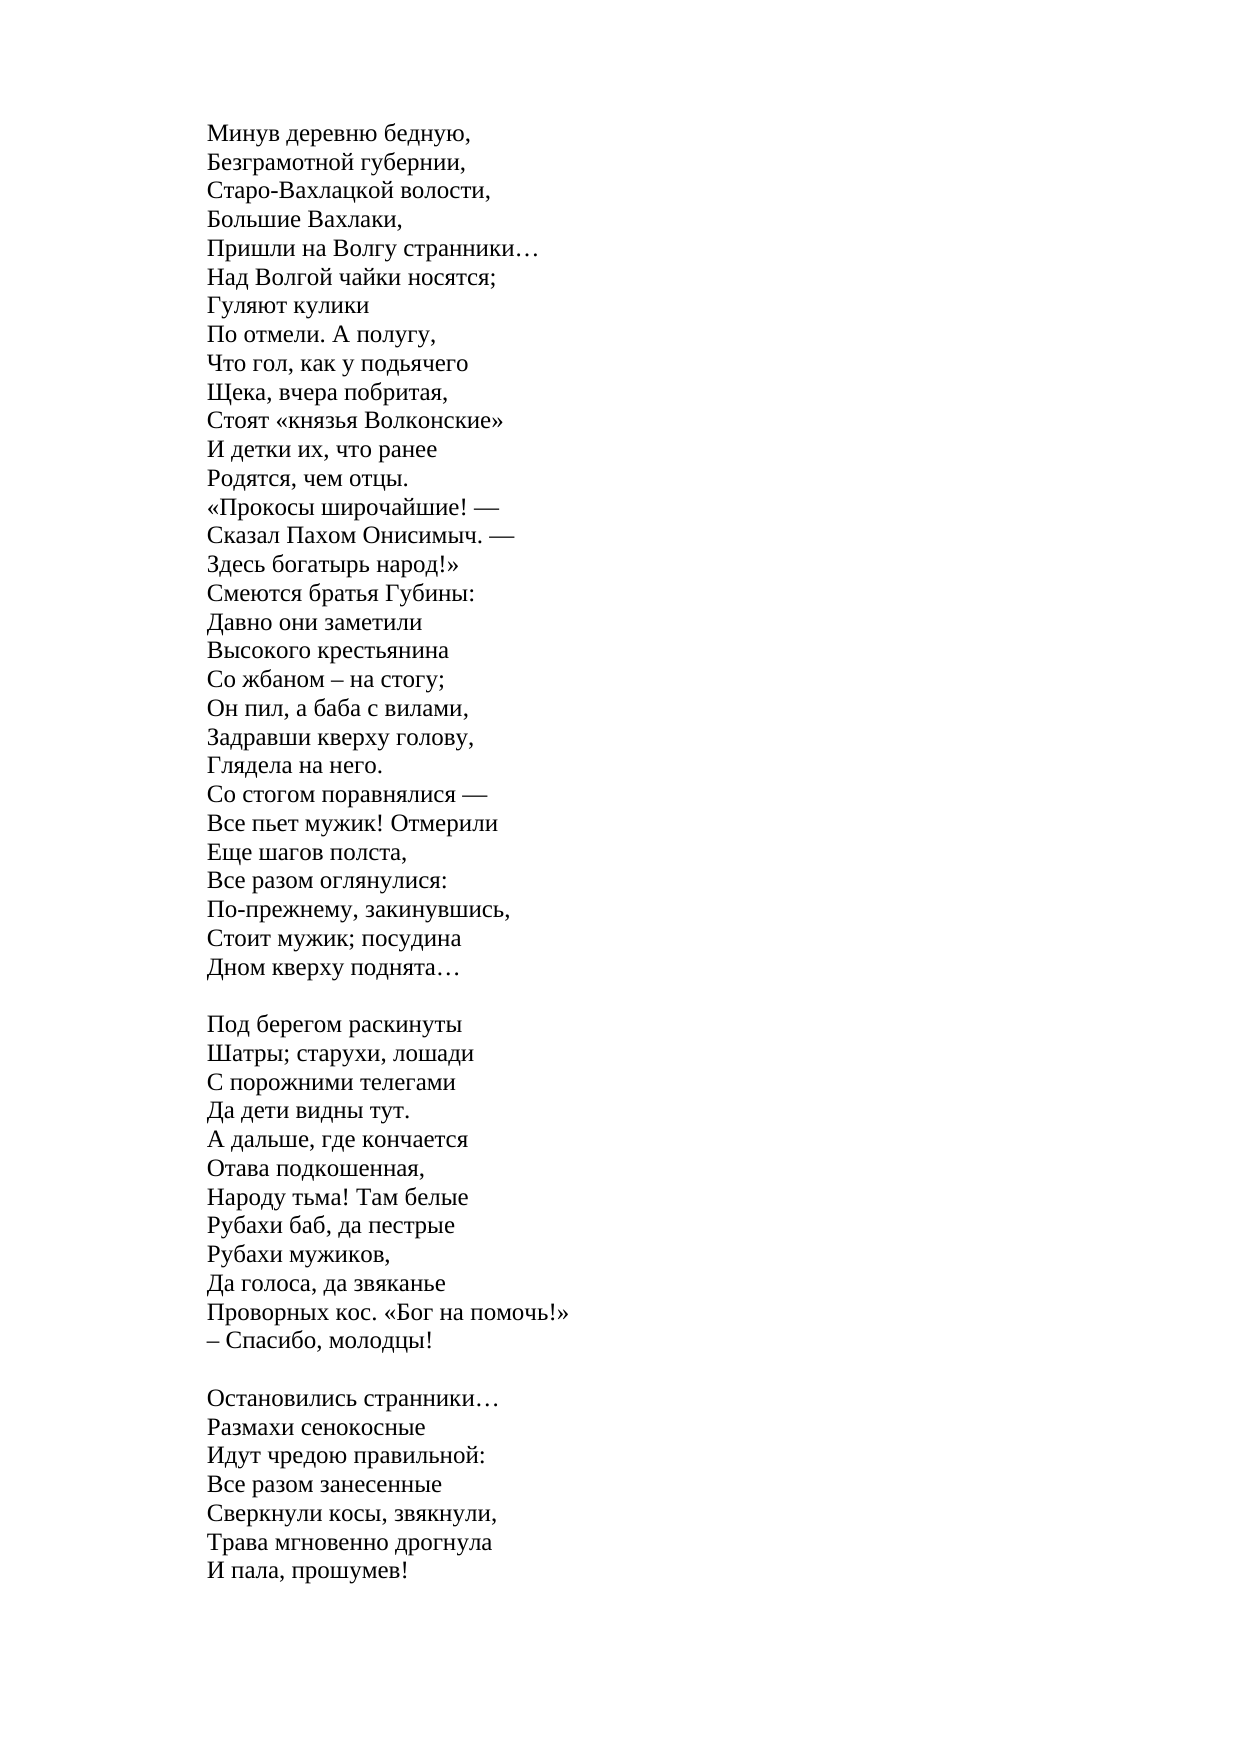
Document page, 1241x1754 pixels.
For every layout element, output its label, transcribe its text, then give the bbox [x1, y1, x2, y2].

text Все пьет мужик! Отмерили [148, 808, 1152, 837]
text Идут чредою правильной: [148, 1441, 1152, 1469]
text Минув деревню бедную, [148, 118, 1152, 147]
text Под берегом раскинуты [148, 1009, 1152, 1038]
text Размахи сенокосные [148, 1412, 1152, 1441]
text Глядела на него. [148, 751, 1152, 779]
text Он пил, а баба с вилами, [148, 693, 1152, 722]
text Большие Вахлаки, [148, 204, 1152, 233]
text А дальше, где кончается [148, 1124, 1152, 1153]
text По-прежнему, закинувшись, [148, 894, 1152, 923]
text С порожними телегами [148, 1067, 1152, 1096]
text И детки их, что ранее [148, 434, 1152, 463]
text Что гол, как у подьячего [148, 348, 1152, 377]
text Давно они заметили [148, 607, 1152, 636]
text Проворных кос. «Бог на помочь!» [148, 1297, 1152, 1326]
text Сказал Пахом Онисимыч. — [148, 521, 1152, 549]
text Рубахи баб, да пестрые [148, 1211, 1152, 1239]
text Безграмотной губернии, [148, 147, 1152, 176]
text Остановились странники… [148, 1383, 1152, 1412]
text Рубахи мужиков, [148, 1239, 1152, 1268]
text Все разом занесенные [148, 1469, 1152, 1498]
text «Прокосы широчайшие! — [148, 492, 1152, 521]
text Щека, вчера побритая, [148, 377, 1152, 406]
text Высокого крестьянина [148, 636, 1152, 664]
text Над Волгой чайки носятся; [148, 262, 1152, 291]
text Еще шагов полста, [148, 837, 1152, 866]
text Пришли на Волгу странники… [148, 233, 1152, 262]
text Отава подкошенная, [148, 1153, 1152, 1182]
text Родятся, чем отцы. [148, 463, 1152, 492]
text Да голоса, да звяканье [148, 1268, 1152, 1297]
text Дном кверху поднята… [148, 952, 1152, 981]
text – Спасибо, молодцы! [148, 1326, 1152, 1354]
text Старо-Вахлацкой волости, [148, 176, 1152, 204]
text Задравши кверху голову, [148, 722, 1152, 751]
text Стоит мужик; посудина [148, 923, 1152, 952]
text Гуляют кулики [148, 291, 1152, 319]
text По отмели. А полугу, [148, 319, 1152, 348]
text И пала, прошумев! [148, 1556, 1152, 1584]
text Да дети видны тут. [148, 1096, 1152, 1124]
text Стоят «князья Волконские» [148, 406, 1152, 434]
text Смеются братья Губины: [148, 578, 1152, 607]
text Со жбаном – на стогу; [148, 664, 1152, 693]
text Все разом оглянулися: [148, 866, 1152, 894]
text Сверкнули косы, звякнули, [148, 1498, 1152, 1527]
text Народу тьма! Там белые [148, 1182, 1152, 1211]
text Шатры; старухи, лошади [148, 1038, 1152, 1067]
text Трава мгновенно дрогнула [148, 1527, 1152, 1556]
text Здесь богатырь народ!» [148, 549, 1152, 578]
text Со стогом поравнялися — [148, 779, 1152, 808]
